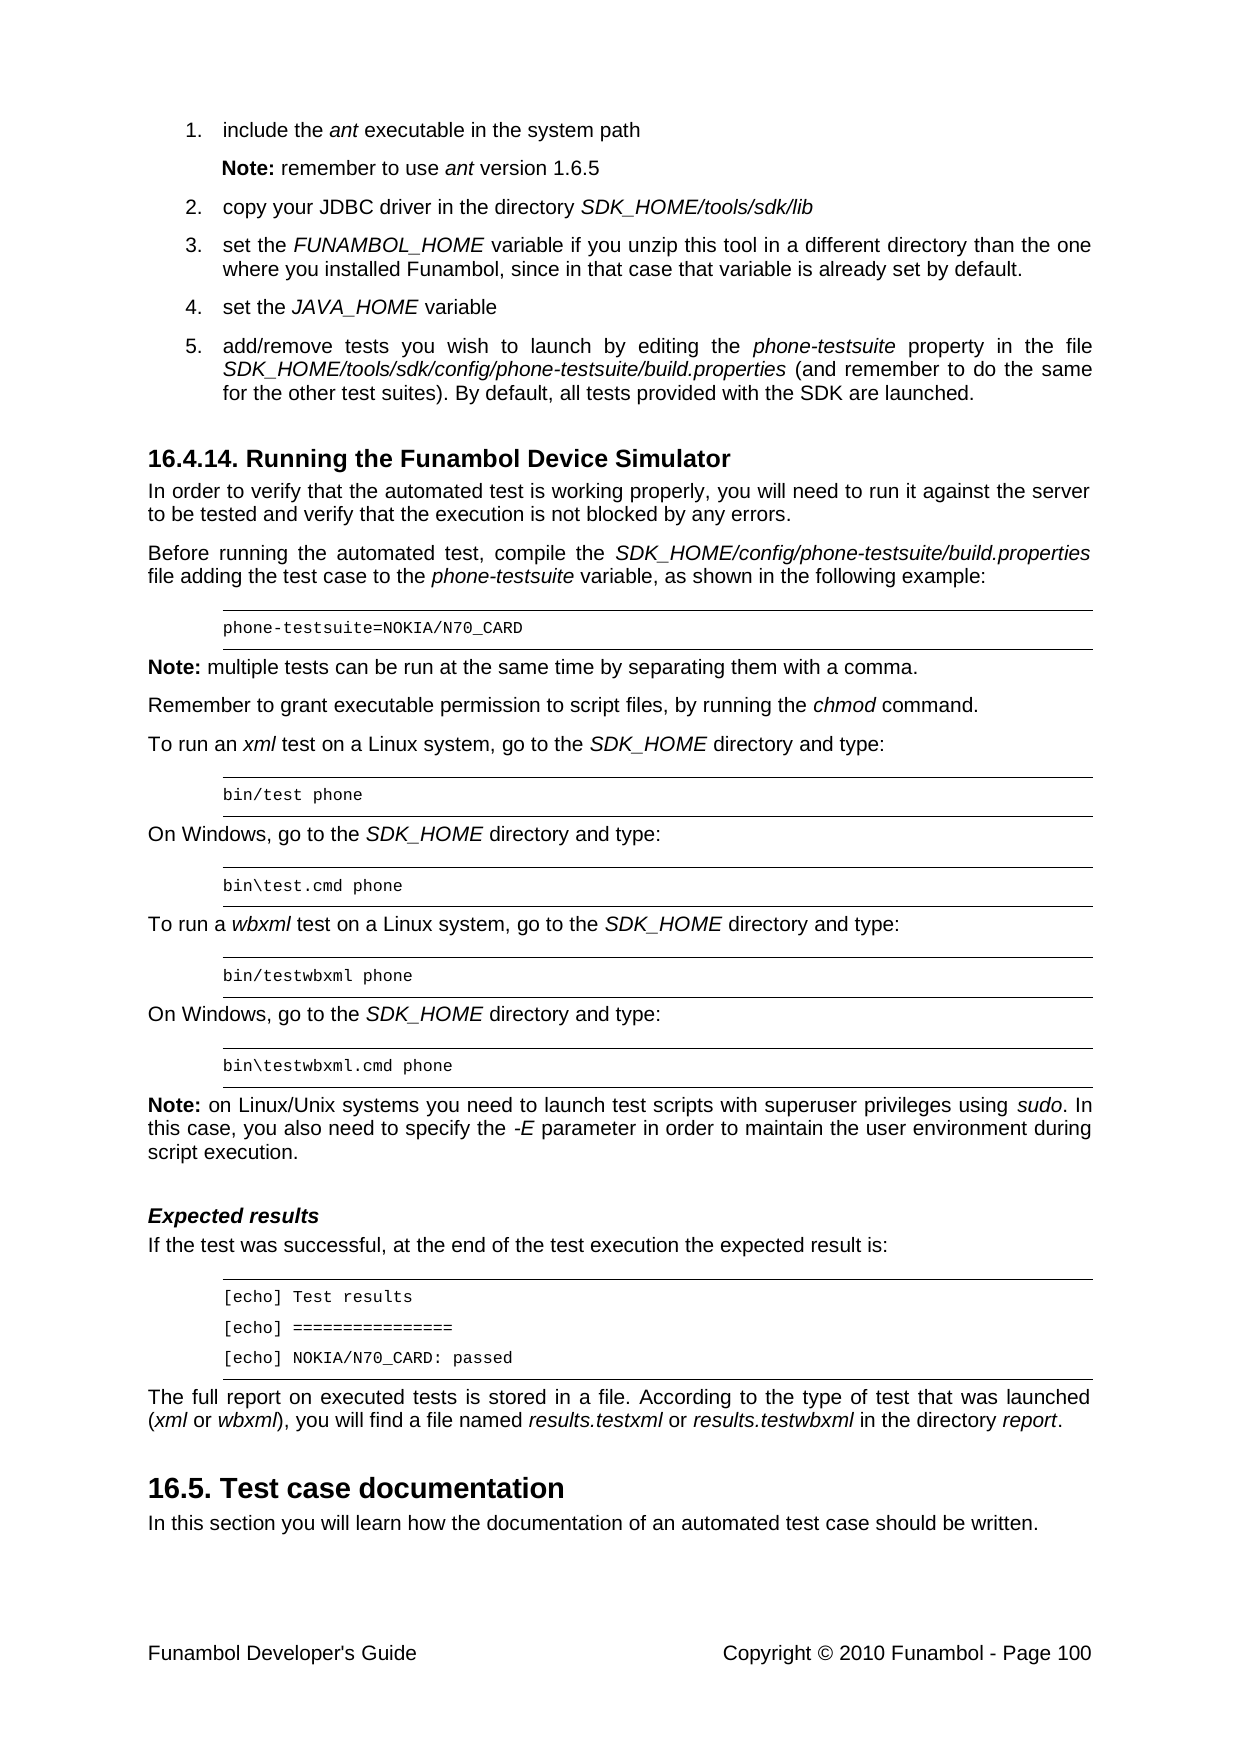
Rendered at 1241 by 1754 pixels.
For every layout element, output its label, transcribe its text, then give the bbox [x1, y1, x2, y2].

list set the JAVA_HOME variable [185, 296, 1093, 319]
subtitle Test case documentation [148, 1472, 1093, 1505]
text In this section you will learn how the documentation of an automated test case should be written. [148, 1511, 1093, 1535]
text Note: remember to use ant version 1.6.5 [221, 157, 1093, 180]
subtitle Running the Funambol Device Simulator [148, 445, 1093, 473]
text On Windows, go to the SDK_HOME directory and type: [148, 1003, 1093, 1026]
text In order to verify that the automated test is working properly, you will need to run it against the server to be tested and verify that the execution is not blocked by any errors. [148, 479, 1093, 526]
text The full report on executed tests is stored in a file. According to the type of test that was launched (xml or wbxml), you will find a file named results.testxml or results.testwbxml in the directory report. [148, 1385, 1093, 1432]
text Remember to grant executable permission to script files, by running the chmod command. [148, 694, 1093, 717]
list include the ant executable in the system path [185, 118, 1093, 142]
text If the test was successful, at the end of the test execution the expected result is: [148, 1234, 1093, 1257]
text bin/testwbxml phone [223, 958, 1093, 997]
text To run an xml test on a Linux system, go to the SDK_HOME directory and type: [148, 732, 1093, 756]
text Before running the automated test, compile the SDK_HOME/config/phone-testsuite/build.properties file adding the test case to the phone-testsuite variable, as shown in the following example: [148, 541, 1093, 588]
text Note: on Linux/Unix systems you need to launch test scripts with superuser privileges using sudo. In this case, you also need to specify the -E parameter in order to maintain the user environment during script execution. [148, 1093, 1093, 1164]
list add/remove tests you wish to launch by editing the phone-testsuite property in the file SDK_HOME/tools/sdk/config/phone-testsuite/build.properties (and remember to do the same for the other test suites). By default, all tests provided with the SDK are launched. [185, 334, 1093, 405]
subtitle Expected results [148, 1204, 1093, 1228]
text bin\test.cmd phone [223, 868, 1093, 906]
list copy your JDBC driver in the directory SDK_HOME/tools/sdk/lib [185, 195, 1093, 219]
text Note: multiple tests can be run at the same time by separating them with a comma. [148, 655, 1093, 679]
text bin\testwbxml.cmd phone [223, 1049, 1093, 1087]
text On Windows, go to the SDK_HOME directory and type: [148, 822, 1093, 846]
text [echo] ================ [223, 1309, 1093, 1338]
text To run a wbxml test on a Linux system, go to the SDK_HOME directory and type: [148, 913, 1093, 936]
text bin/test phone [223, 778, 1093, 816]
text [echo] NOKIA/N70_CARD: passed [223, 1340, 1093, 1379]
text [echo] Test results [223, 1280, 1093, 1307]
list set the FUNAMBOL_HOME variable if you unzip this tool in a different directory than the one where you installed Funambol, since in that case that variable is already set by default. [185, 234, 1093, 281]
text phone-testsuite=NOKIA/N70_CARD [223, 611, 1093, 649]
